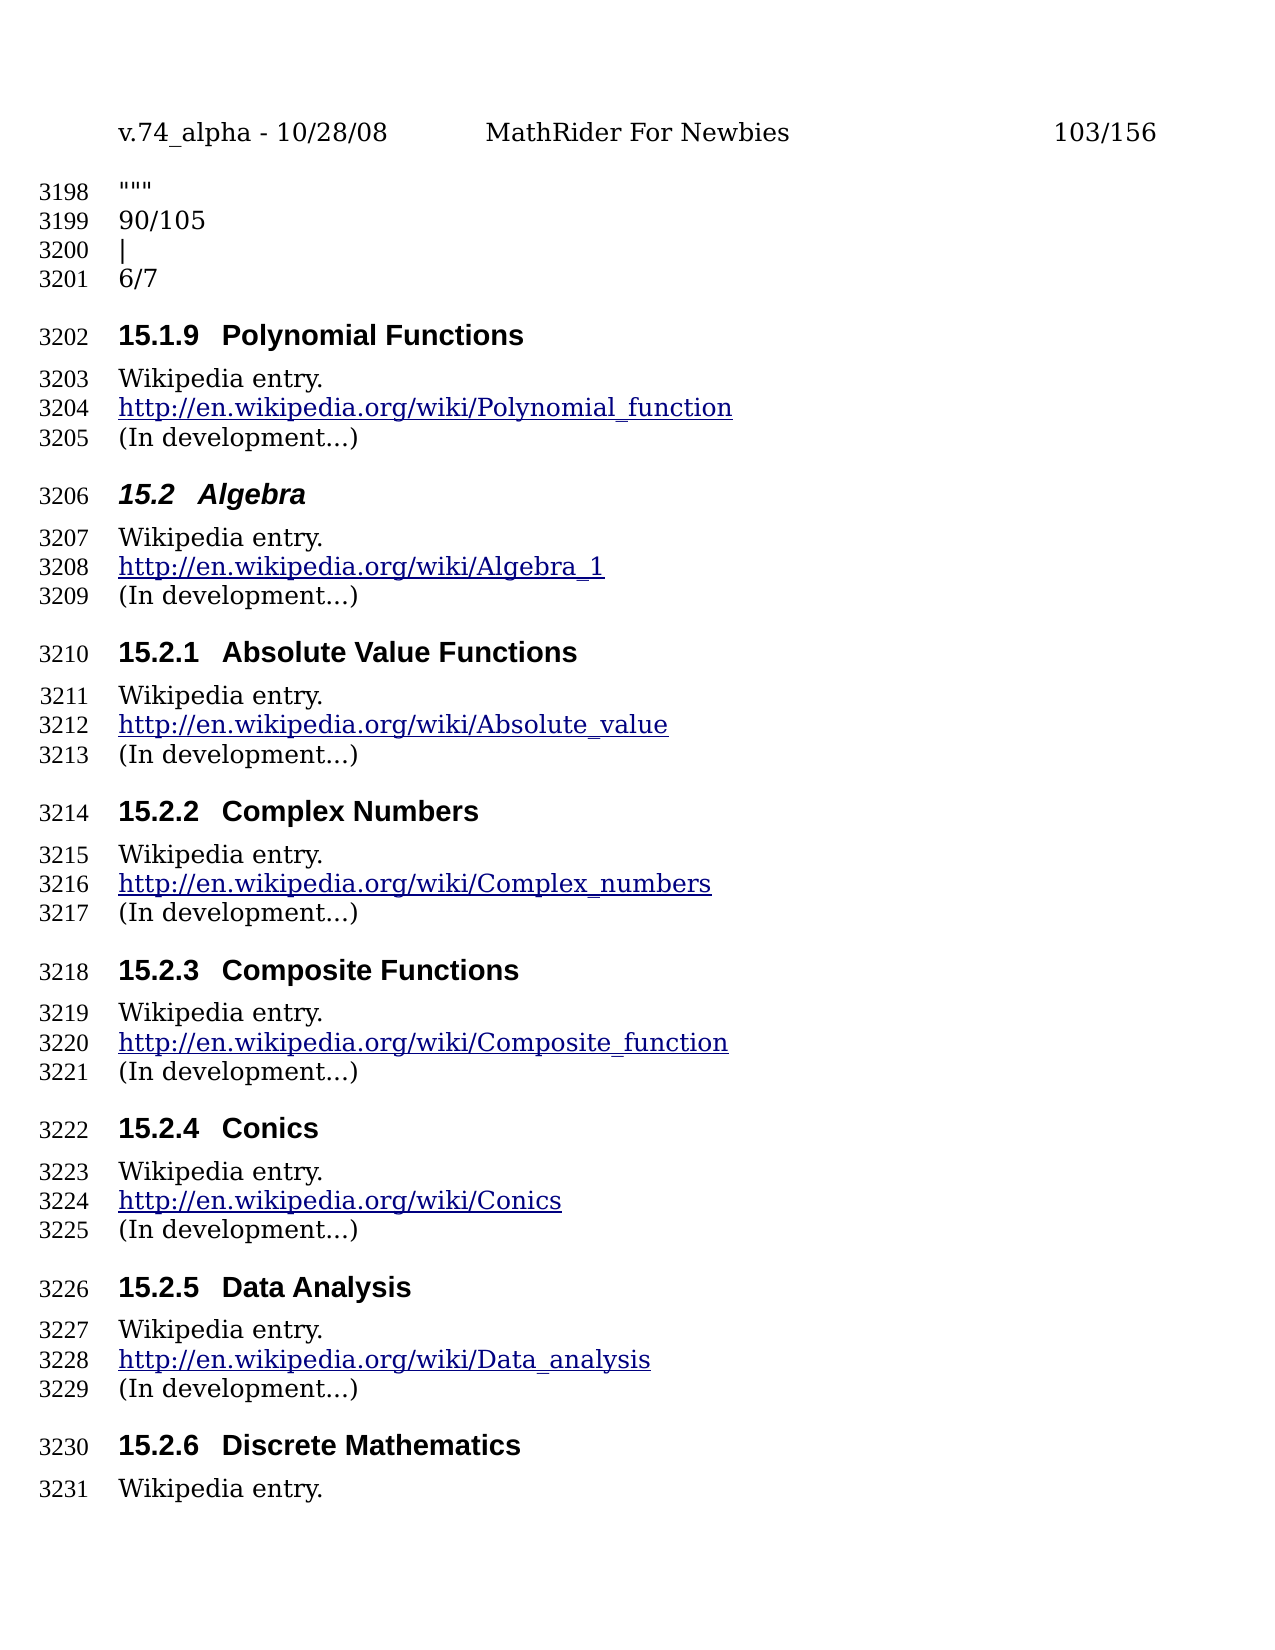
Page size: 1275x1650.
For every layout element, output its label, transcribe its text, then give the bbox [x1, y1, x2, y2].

text (In development...) [118, 423, 1157, 452]
text """ [118, 177, 1157, 206]
subtitle Absolute Value Functions [118, 636, 1157, 669]
text (In development...) [118, 898, 1157, 928]
subtitle Polynomial Functions [118, 318, 1157, 352]
text Wikipedia entry. [118, 1474, 1157, 1503]
text (In development...) [118, 1374, 1157, 1403]
text http://en.wikipedia.org/wiki/Conics [118, 1186, 1157, 1216]
text 90/105 [118, 206, 1157, 235]
text (In development...) [118, 1216, 1157, 1245]
text Wikipedia entry. [118, 999, 1157, 1028]
text http://en.wikipedia.org/wiki/Data_analysis [118, 1345, 1157, 1374]
subtitle Discrete Mathematics [118, 1428, 1157, 1462]
text Wikipedia entry. [118, 1316, 1157, 1345]
text (In development...) [118, 581, 1157, 611]
text Wikipedia entry. [118, 1157, 1157, 1186]
subtitle Complex Numbers [118, 794, 1157, 828]
text http://en.wikipedia.org/wiki/Composite_function [118, 1028, 1157, 1057]
text Wikipedia entry. [118, 523, 1157, 552]
subtitle Conics [118, 1111, 1157, 1145]
text | [118, 235, 1157, 264]
subtitle Algebra [118, 477, 1157, 511]
text Wikipedia entry. [118, 682, 1157, 711]
text (In development...) [118, 740, 1157, 769]
text http://en.wikipedia.org/wiki/Complex_numbers [118, 869, 1157, 898]
text Wikipedia entry. [118, 840, 1157, 869]
text http://en.wikipedia.org/wiki/Absolute_value [118, 711, 1157, 740]
subtitle Data Analysis [118, 1270, 1157, 1303]
text http://en.wikipedia.org/wiki/Polynomial_function [118, 394, 1157, 423]
text http://en.wikipedia.org/wiki/Algebra_1 [118, 552, 1157, 581]
text (In development...) [118, 1057, 1157, 1086]
text Wikipedia entry. [118, 364, 1157, 394]
text 6/7 [118, 264, 1157, 293]
subtitle Composite Functions [118, 953, 1157, 986]
